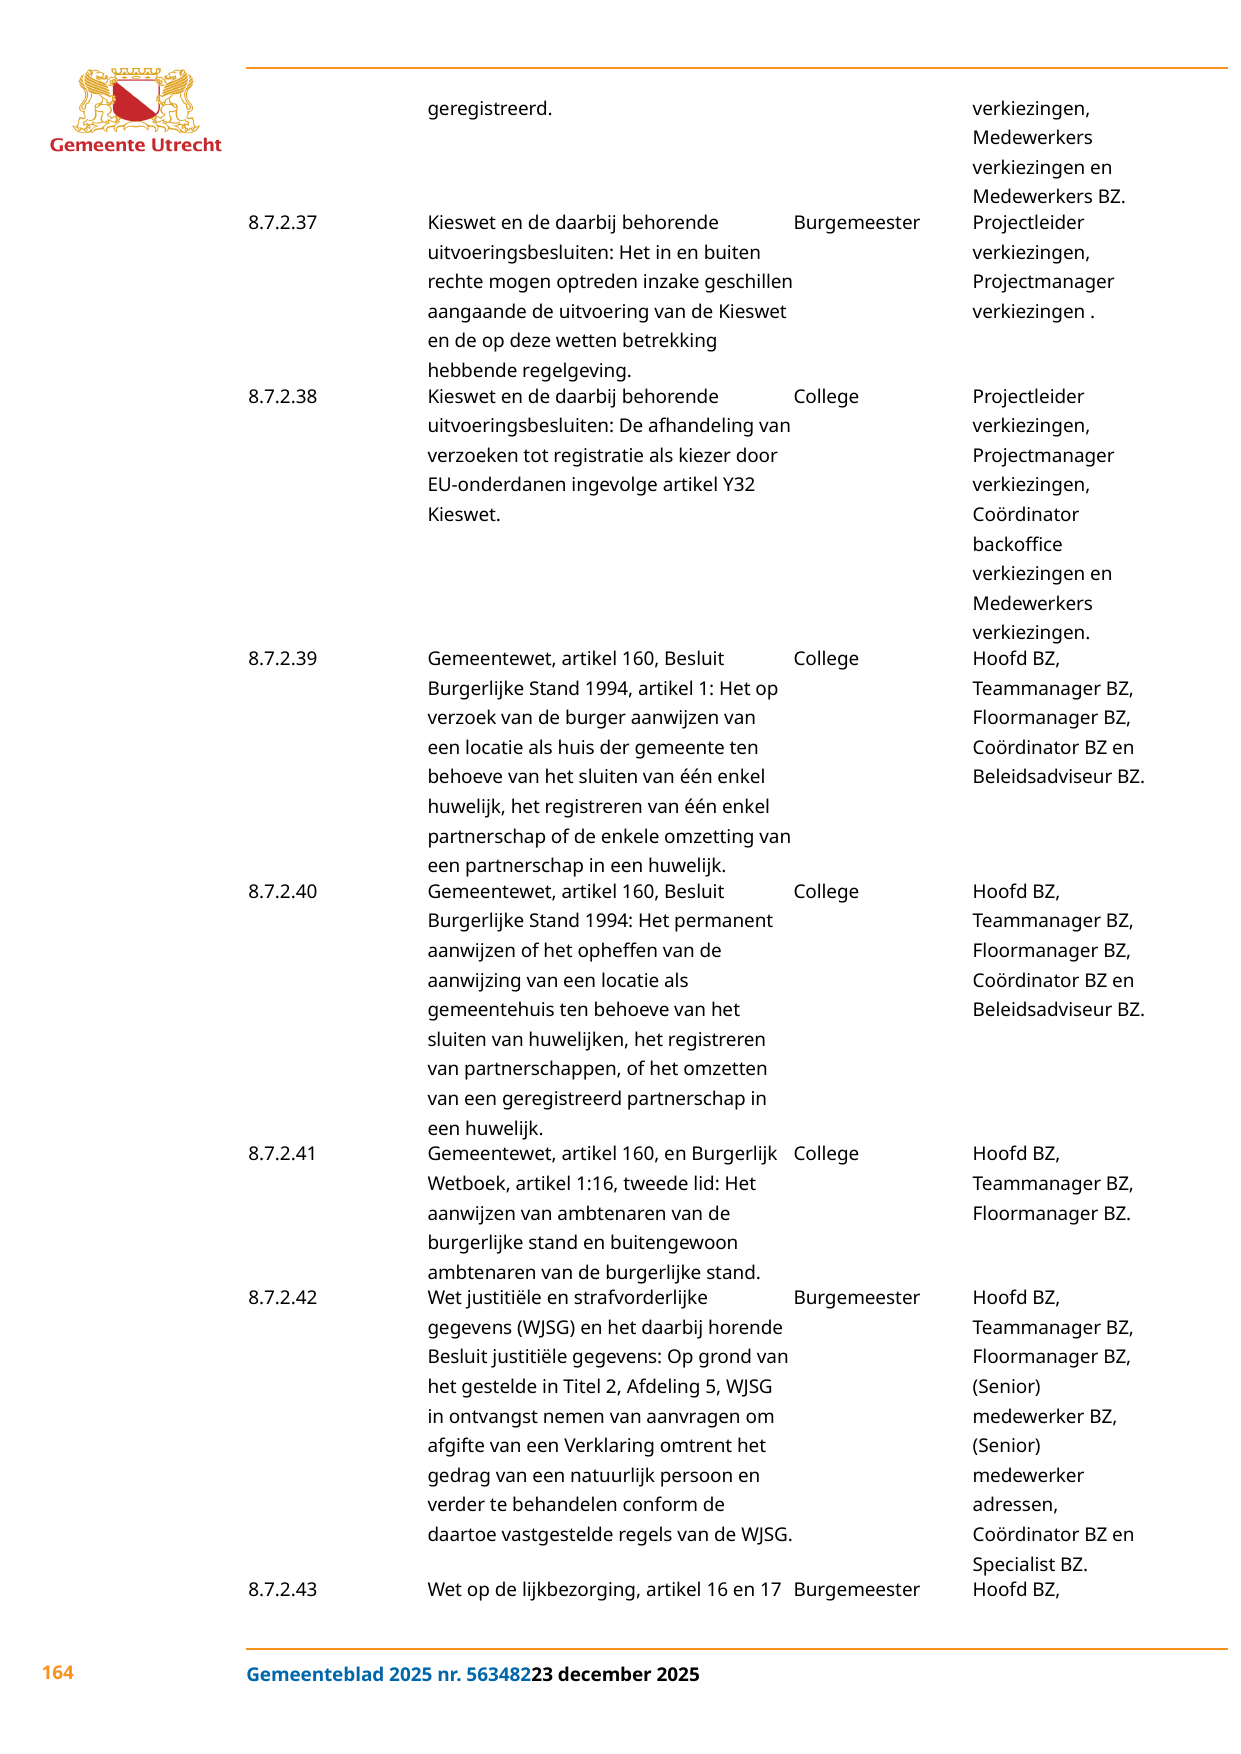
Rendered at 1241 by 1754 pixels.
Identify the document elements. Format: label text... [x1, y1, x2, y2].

table_cell Wet justitiële en strafvorderlijke gegevens (WJSG) en het daarbij horende Besluit justitiële gegevens: Op grond van het gestelde in Titel 2, Afdeling 5, WJSG in ontvangst nemen van aanvragen om afgifte van een Verklaring omtrent het gedrag van een natuurlijk persoon en verder te behandelen conform de daartoe vastgestelde regels van de WJSG. [427, 1285, 793, 1577]
table_cell College [793, 645, 972, 878]
picture [41, 47, 231, 172]
table_cell 8.7.2.38 [248, 383, 427, 645]
table_cell Hoofd BZ, [973, 1577, 1152, 1602]
table_cell College [793, 383, 972, 645]
table_cell verkiezingen, Medewerkers verkiezingen en Medewerkers BZ. [973, 95, 1152, 209]
table_cell 8.7.2.40 [248, 878, 427, 1141]
table_cell 8.7.2.37 [248, 209, 427, 383]
table_cell [248, 95, 427, 209]
table_cell Gemeentewet, artikel 160, Besluit Burgerlijke Stand 1994: Het permanent aanwijzen of het opheffen van de aanwijzing van een locatie als gemeentehuis ten behoeve van het sluiten van huwelijken, het registreren van partnerschappen, of het omzetten van een geregistreerd partnerschap in een huwelijk. [427, 878, 793, 1141]
table_cell College [793, 1141, 972, 1284]
table_cell Kieswet en de daarbij behorende uitvoeringsbesluiten: De afhandeling van verzoeken tot registratie als kiezer door EU-onderdanen ingevolge artikel Y32 Kieswet. [427, 383, 793, 645]
table_cell Hoofd BZ, Teammanager BZ, Floormanager BZ, Coördinator BZ en Beleidsadviseur BZ. [973, 878, 1152, 1141]
table_cell Hoofd BZ, Teammanager BZ, Floormanager BZ, (Senior) medewerker BZ, (Senior) medewerker adressen, Coördinator BZ en Specialist BZ. [973, 1285, 1152, 1577]
table_cell Burgemeester [793, 1285, 972, 1577]
table_cell Gemeentewet, artikel 160, en Burgerlijk Wetboek, artikel 1:16, tweede lid: Het aanwijzen van ambtenaren van de burgerlijke stand en buitengewoon ambtenaren van de burgerlijke stand. [427, 1141, 793, 1284]
table_cell Projectleider verkiezingen, Projectmanager verkiezingen, Coördinator backoffice verkiezingen en Medewerkers verkiezingen. [973, 383, 1152, 645]
table_cell geregistreerd. [427, 95, 793, 209]
table_cell Gemeentewet, artikel 160, Besluit Burgerlijke Stand 1994, artikel 1: Het op verzoek van de burger aanwijzen van een locatie als huis der gemeente ten behoeve van het sluiten van één enkel huwelijk, het registreren van één enkel partnerschap of de enkele omzetting van een partnerschap in een huwelijk. [427, 645, 793, 878]
table_cell Burgemeester [793, 1577, 972, 1602]
table_cell 8.7.2.43 [248, 1577, 427, 1602]
table_cell [793, 95, 972, 209]
table_cell Burgemeester [793, 209, 972, 383]
table_cell 8.7.2.39 [248, 645, 427, 878]
table_cell 8.7.2.41 [248, 1141, 427, 1284]
table_cell Hoofd BZ, Teammanager BZ, Floormanager BZ. [973, 1141, 1152, 1284]
table_cell Hoofd BZ, Teammanager BZ, Floormanager BZ, Coördinator BZ en Beleidsadviseur BZ. [973, 645, 1152, 878]
table_cell 8.7.2.42 [248, 1285, 427, 1577]
table_cell Wet op de lijkbezorging, artikel 16 en 17 [427, 1577, 793, 1602]
table_cell Kieswet en de daarbij behorende uitvoeringsbesluiten: Het in en buiten rechte mogen optreden inzake geschillen aangaande de uitvoering van de Kieswet en de op deze wetten betrekking hebbende regelgeving. [427, 209, 793, 383]
table_cell College [793, 878, 972, 1141]
table_cell Projectleider verkiezingen, Projectmanager verkiezingen . [973, 209, 1152, 383]
